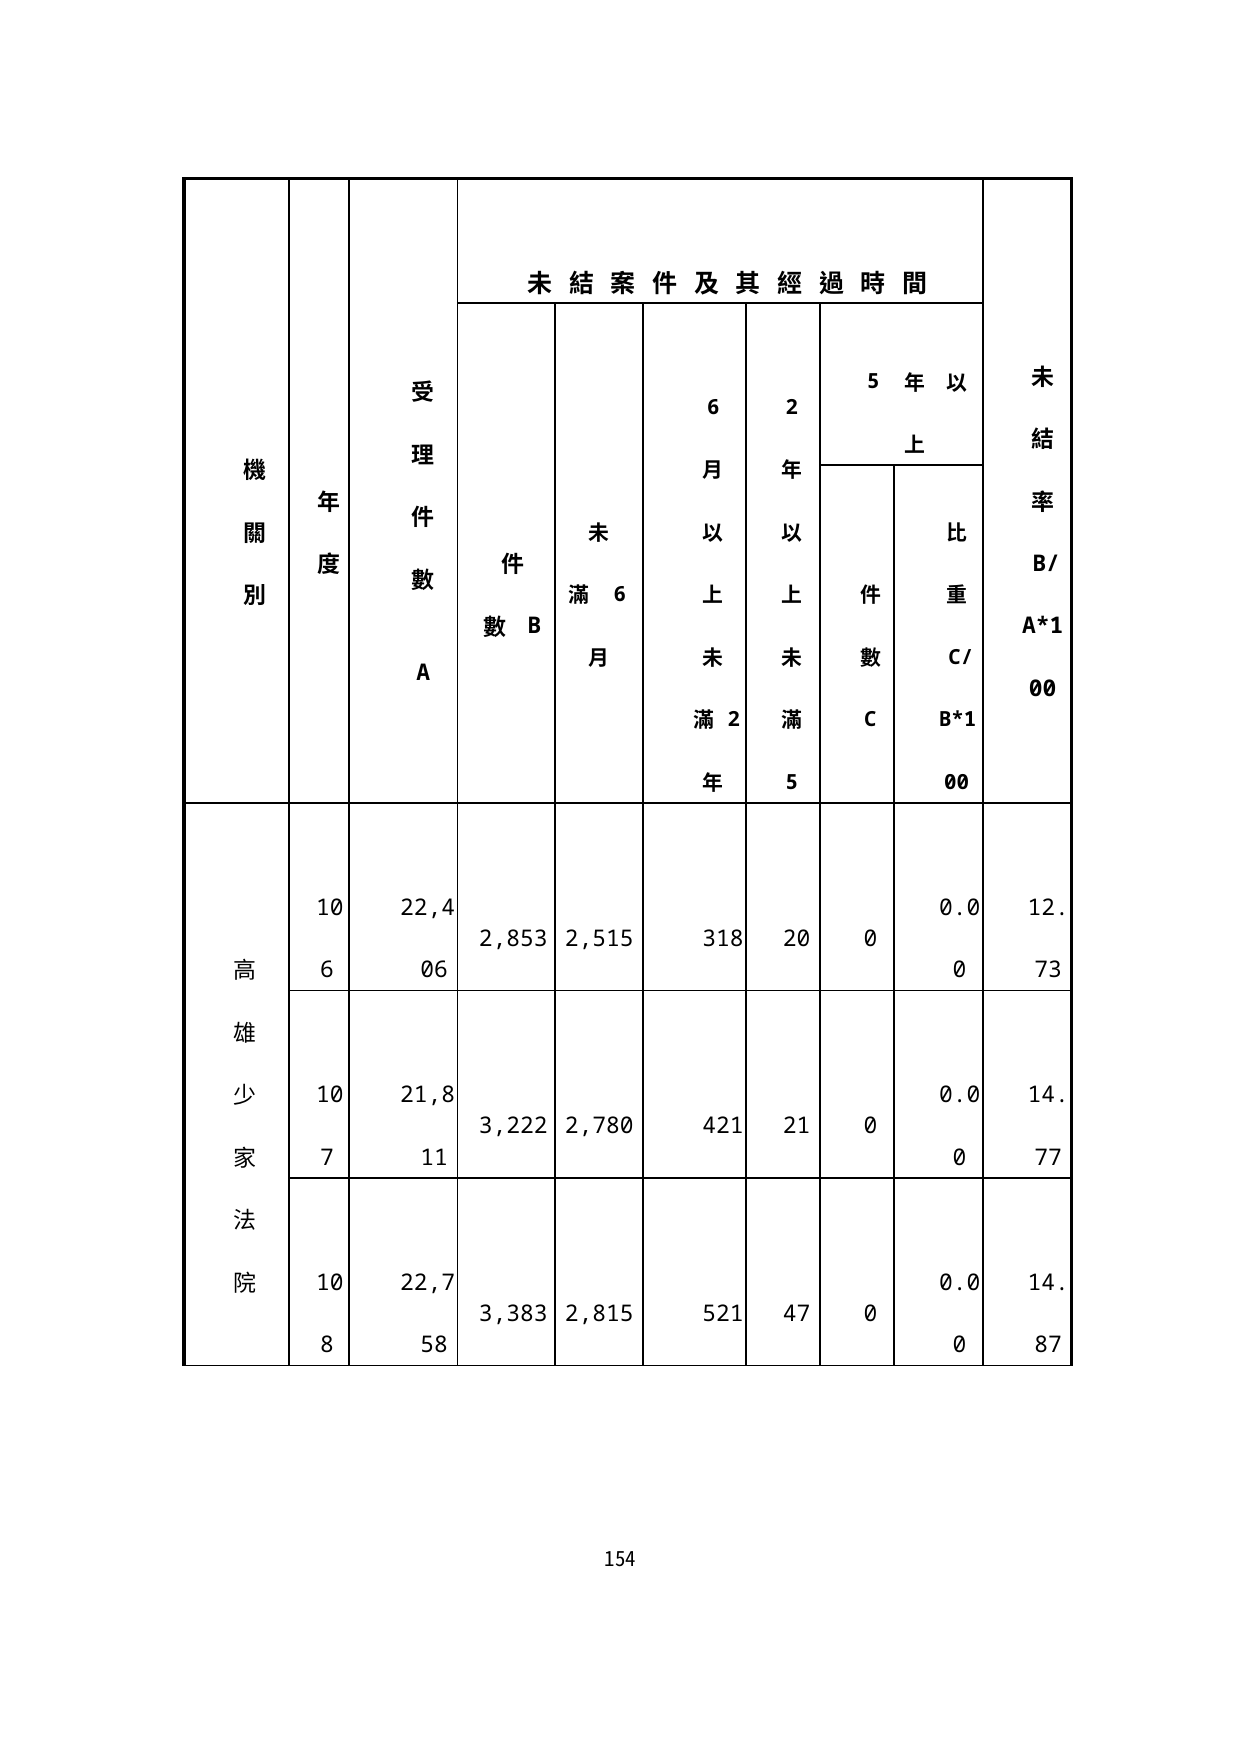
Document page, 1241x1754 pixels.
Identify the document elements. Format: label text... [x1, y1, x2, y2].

table_cell 318 [644, 804, 745, 990]
table_cell 比重C/B*100 [895, 466, 982, 802]
table_cell 0 [821, 1179, 893, 1365]
table_cell 521 [644, 1179, 745, 1365]
table_cell 2,515 [556, 804, 642, 990]
table_cell 0.00 [895, 991, 982, 1177]
table_cell 20 [747, 804, 819, 990]
table_cell 47 [747, 1179, 819, 1365]
table_cell 21 [747, 991, 819, 1177]
table_header 年 度 [290, 180, 348, 802]
table_cell 3,222 [458, 991, 554, 1177]
table_cell 14.87 [984, 1179, 1070, 1365]
table_cell 2,815 [556, 1179, 642, 1365]
table_cell 2,853 [458, 804, 554, 990]
table_cell 0 [821, 991, 893, 1177]
table_cell 22,406 [350, 804, 457, 990]
table_cell 件數C [821, 466, 893, 802]
table_cell 2年以上未滿5年 [747, 304, 819, 802]
table_cell 106 [290, 804, 348, 990]
table_cell 12.73 [984, 804, 1070, 990]
table_cell 108 [290, 1179, 348, 1365]
table_header 受理件數 A [350, 180, 457, 802]
table_cell 5年以上 [821, 304, 982, 464]
table_cell 421 [644, 991, 745, 1177]
table_cell 高雄少家法院 [186, 804, 288, 1365]
table_cell 件數B [458, 304, 554, 802]
table_cell 0 [821, 804, 893, 990]
table_cell 2,780 [556, 991, 642, 1177]
table_cell 14.77 [984, 991, 1070, 1177]
table_header 機關別 [186, 180, 288, 802]
table_cell 3,383 [458, 1179, 554, 1365]
table_cell 未滿6月 [556, 304, 642, 802]
table_cell 107 [290, 991, 348, 1177]
table_cell 22,758 [350, 1179, 457, 1365]
table_cell 6月以上未滿2年 [644, 304, 745, 802]
table_cell 21,811 [350, 991, 457, 1177]
table_header 未結案件及其經過時間 [458, 180, 982, 302]
table_cell 0.00 [895, 804, 982, 990]
table_cell 0.00 [895, 1179, 982, 1365]
table_header 未結率B/A*100 [984, 180, 1070, 802]
